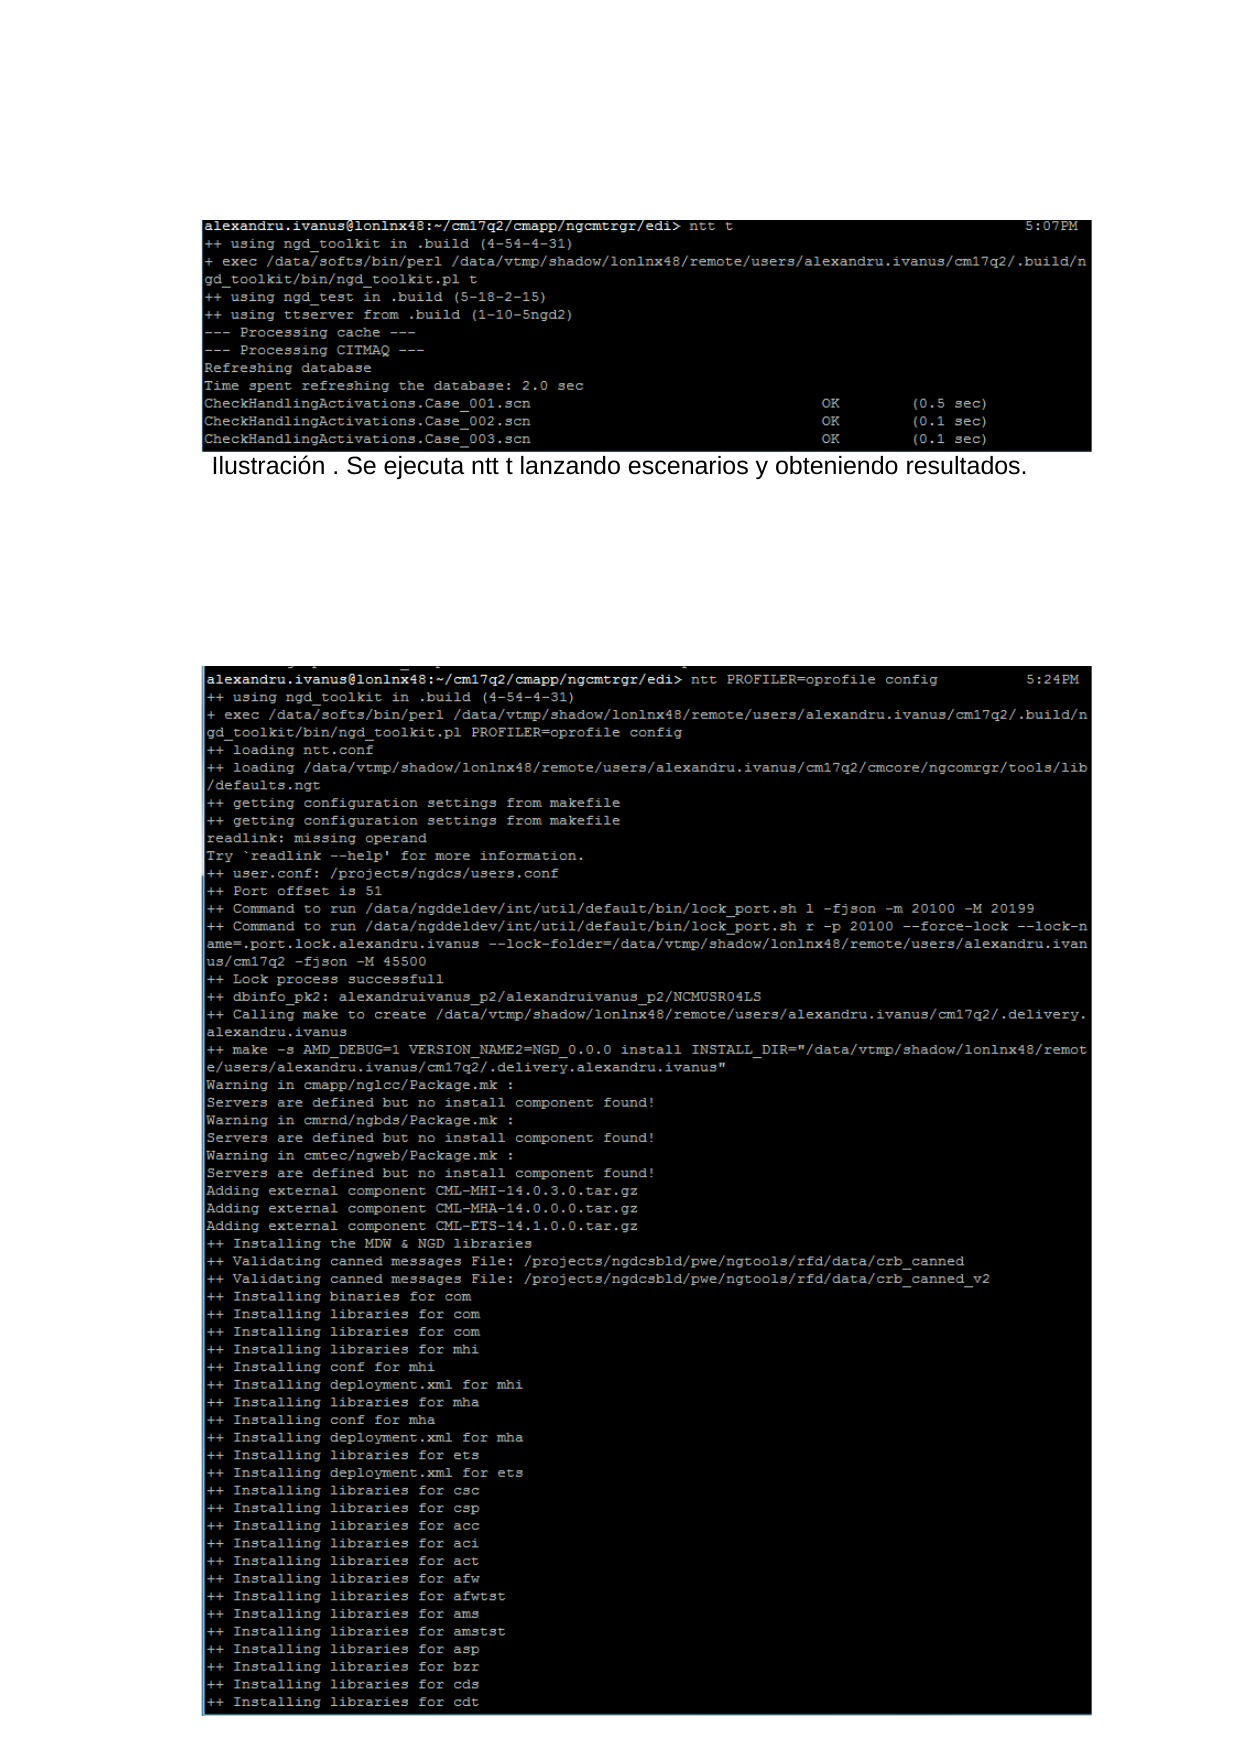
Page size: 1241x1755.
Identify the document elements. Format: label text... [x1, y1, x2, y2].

text Ilustración . Se ejecuta ntt t lanzando escenarios y obteniendo resultados. [175, 452, 1065, 480]
picture [201, 220, 1092, 452]
picture [201, 666, 1092, 1716]
